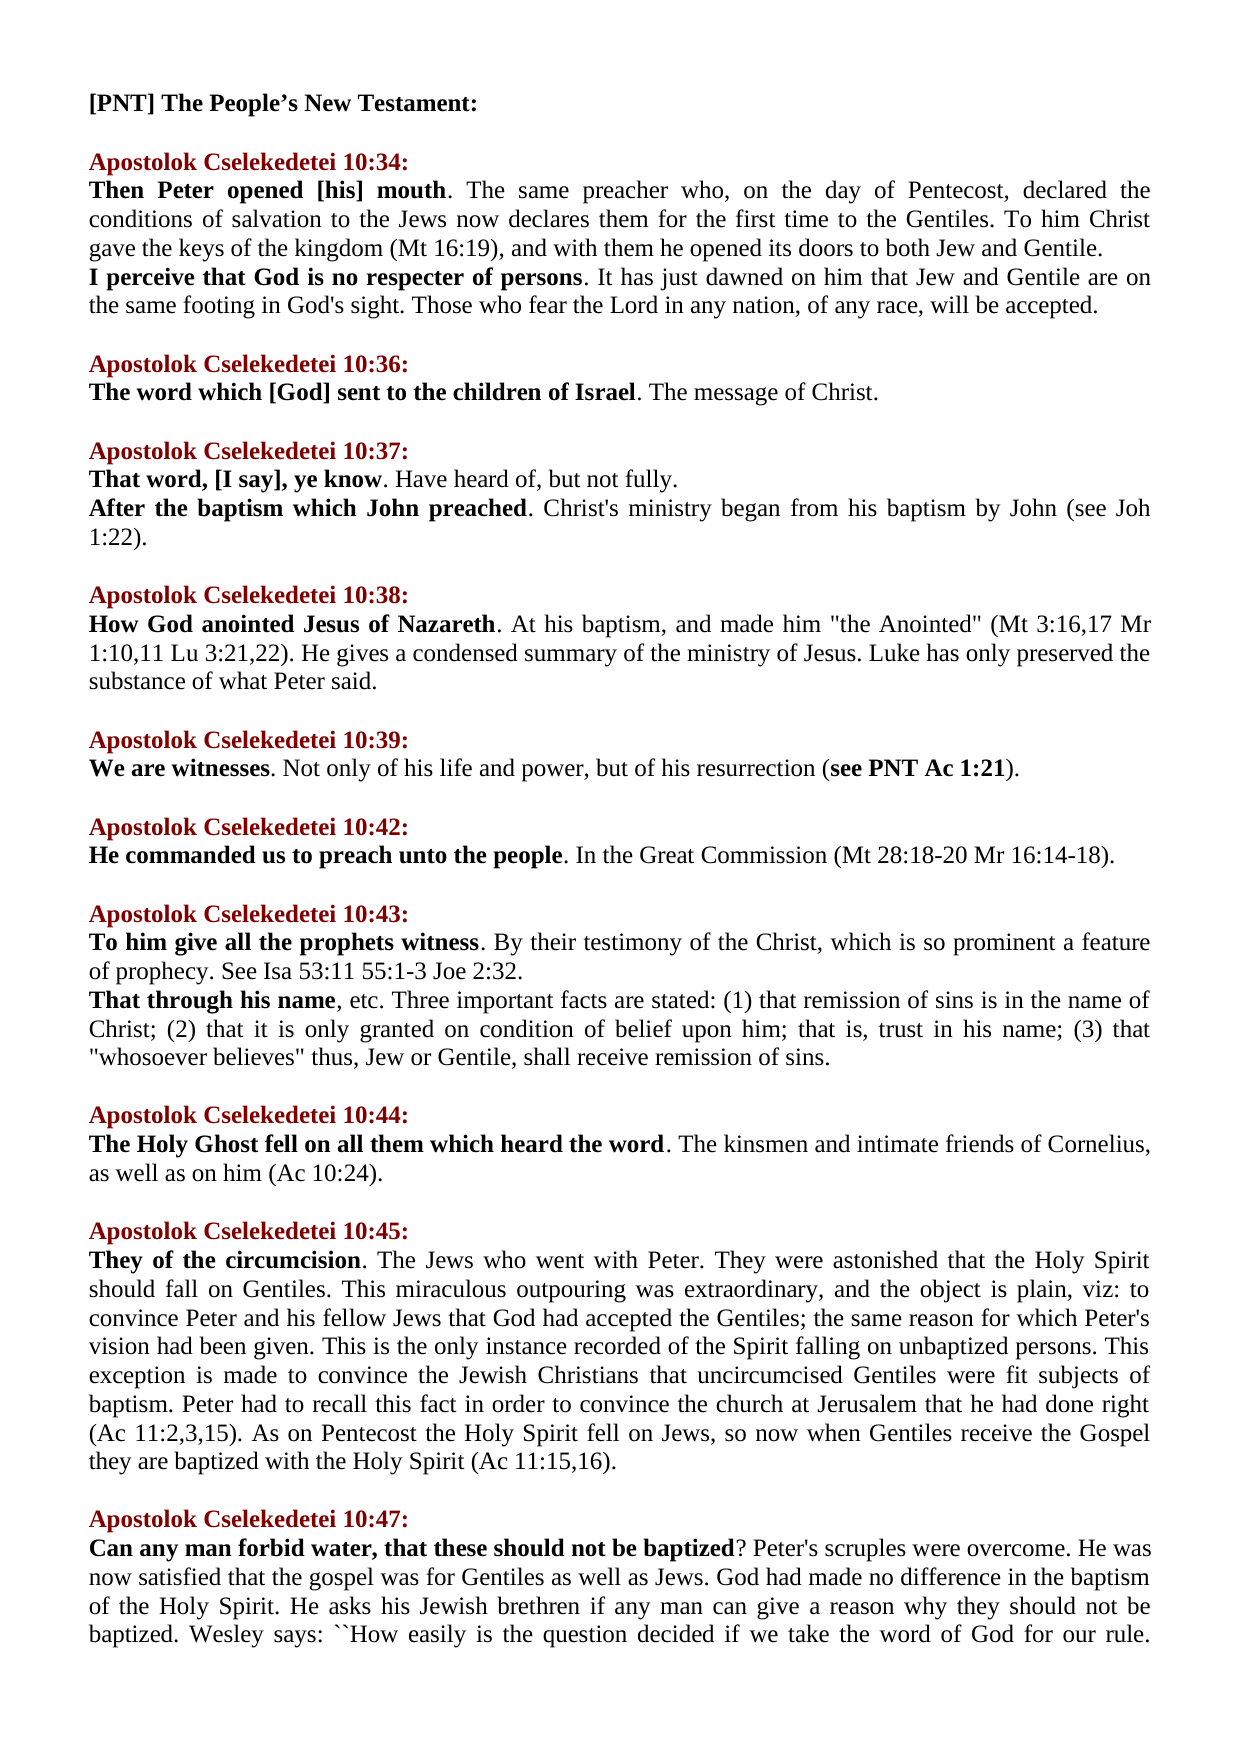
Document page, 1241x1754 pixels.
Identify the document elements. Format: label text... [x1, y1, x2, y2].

text That word, [I say], ye know. Have heard of, but not fully. After the baptism which John preached. Christ's ministry began from his baptism by John (see Joh 1:22). [88, 464, 1152, 551]
text Apostolok Cselekedetei 10:36: [88, 349, 1152, 377]
text They of the circumcision. The Jews who went with Peter. They were astonished that the Holy Spirit should fall on Gentiles. This miraculous outpouring was extraordinary, and the object is plain, viz: to convince Peter and his fellow Jews that God had accepted the Gentiles; the same reason for which Peter's vision had been given. This is the only instance recorded of the Spirit falling on unbaptized persons. This exception is made to convince the Jewish Christians that uncircumcised Gentiles were fit subjects of baptism. Peter had to recall this fact in order to convince the church at Jerusalem that he had done right (Ac 11:2,3,15). As on Pentecost the Holy Spirit fell on Jews, so now when Gentiles receive the Gospel they are baptized with the Holy Spirit (Ac 11:15,16). [88, 1245, 1152, 1475]
text Apostolok Cselekedetei 10:43: [88, 899, 1152, 927]
text The Holy Ghost fell on all them which heard the word. The kinsmen and intimate friends of Cornelius, as well as on him (Ac 10:24). [88, 1129, 1152, 1187]
text Apostolok Cselekedetei 10:37: [88, 436, 1152, 464]
text To him give all the prophets witness. By their testimony of the Christ, which is so prominent a feature of prophecy. See Isa 53:11 55:1-3 Joe 2:32. That through his name, etc. Three important facts are stated: (1) that remission of sins is in the name of Christ; (2) that it is only granted on condition of belief upon him; that is, trust in his name; (3) that "whosoever believes" thus, Jew or Gentile, shall receive remission of sins. [88, 927, 1152, 1071]
text Apostolok Cselekedetei 10:47: [88, 1504, 1152, 1533]
text The word which [God] sent to the children of Israel. The message of Christ. [88, 377, 1152, 406]
text Apostolok Cselekedetei 10:45: [88, 1216, 1152, 1245]
text Apostolok Cselekedetei 10:44: [88, 1101, 1152, 1129]
text He commanded us to preach unto the people. In the Great Commission (Mt 28:18-20 Mr 16:14-18). [88, 840, 1152, 869]
text [PNT] The People’s New Testament: [88, 88, 1152, 117]
text We are witnesses. Not only of his life and power, but of his resurrection (see PNT Ac 1:21). [88, 753, 1152, 782]
text Apostolok Cselekedetei 10:34: [88, 147, 1152, 176]
text Then Peter opened [his] mouth. The same preacher who, on the day of Pentecost, declared the conditions of salvation to the Jews now declares them for the first time to the Gentiles. To him Christ gave the keys of the kingdom (Mt 16:19), and with them he opened its doors to both Jew and Gentile. I perceive that God is no respecter of persons. It has just dawned on him that Jew and Gentile are on the same footing in God's sight. Those who fear the Lord in any nation, of any race, will be accepted. [88, 176, 1152, 319]
text Apostolok Cselekedetei 10:38: [88, 580, 1152, 609]
text Apostolok Cselekedetei 10:42: [88, 812, 1152, 840]
text Apostolok Cselekedetei 10:39: [88, 725, 1152, 753]
text How God anointed Jesus of Nazareth. At his baptism, and made him "the Anointed" (Mt 3:16,17 Mr 1:10,11 Lu 3:21,22). He gives a condensed summary of the ministry of Jesus. Luke has only preserved the substance of what Peter said. [88, 609, 1152, 695]
text Can any man forbid water, that these should not be baptized? Peter's scruples were overcome. He was now satisfied that the gospel was for Gentiles as well as Jews. God had made no difference in the baptism of the Holy Spirit. He asks his Jewish brethren if any man can give a reason why they should not be baptized. Wesley says: ``How easily is the question decided if we take the word of God for our rule. [88, 1533, 1152, 1648]
